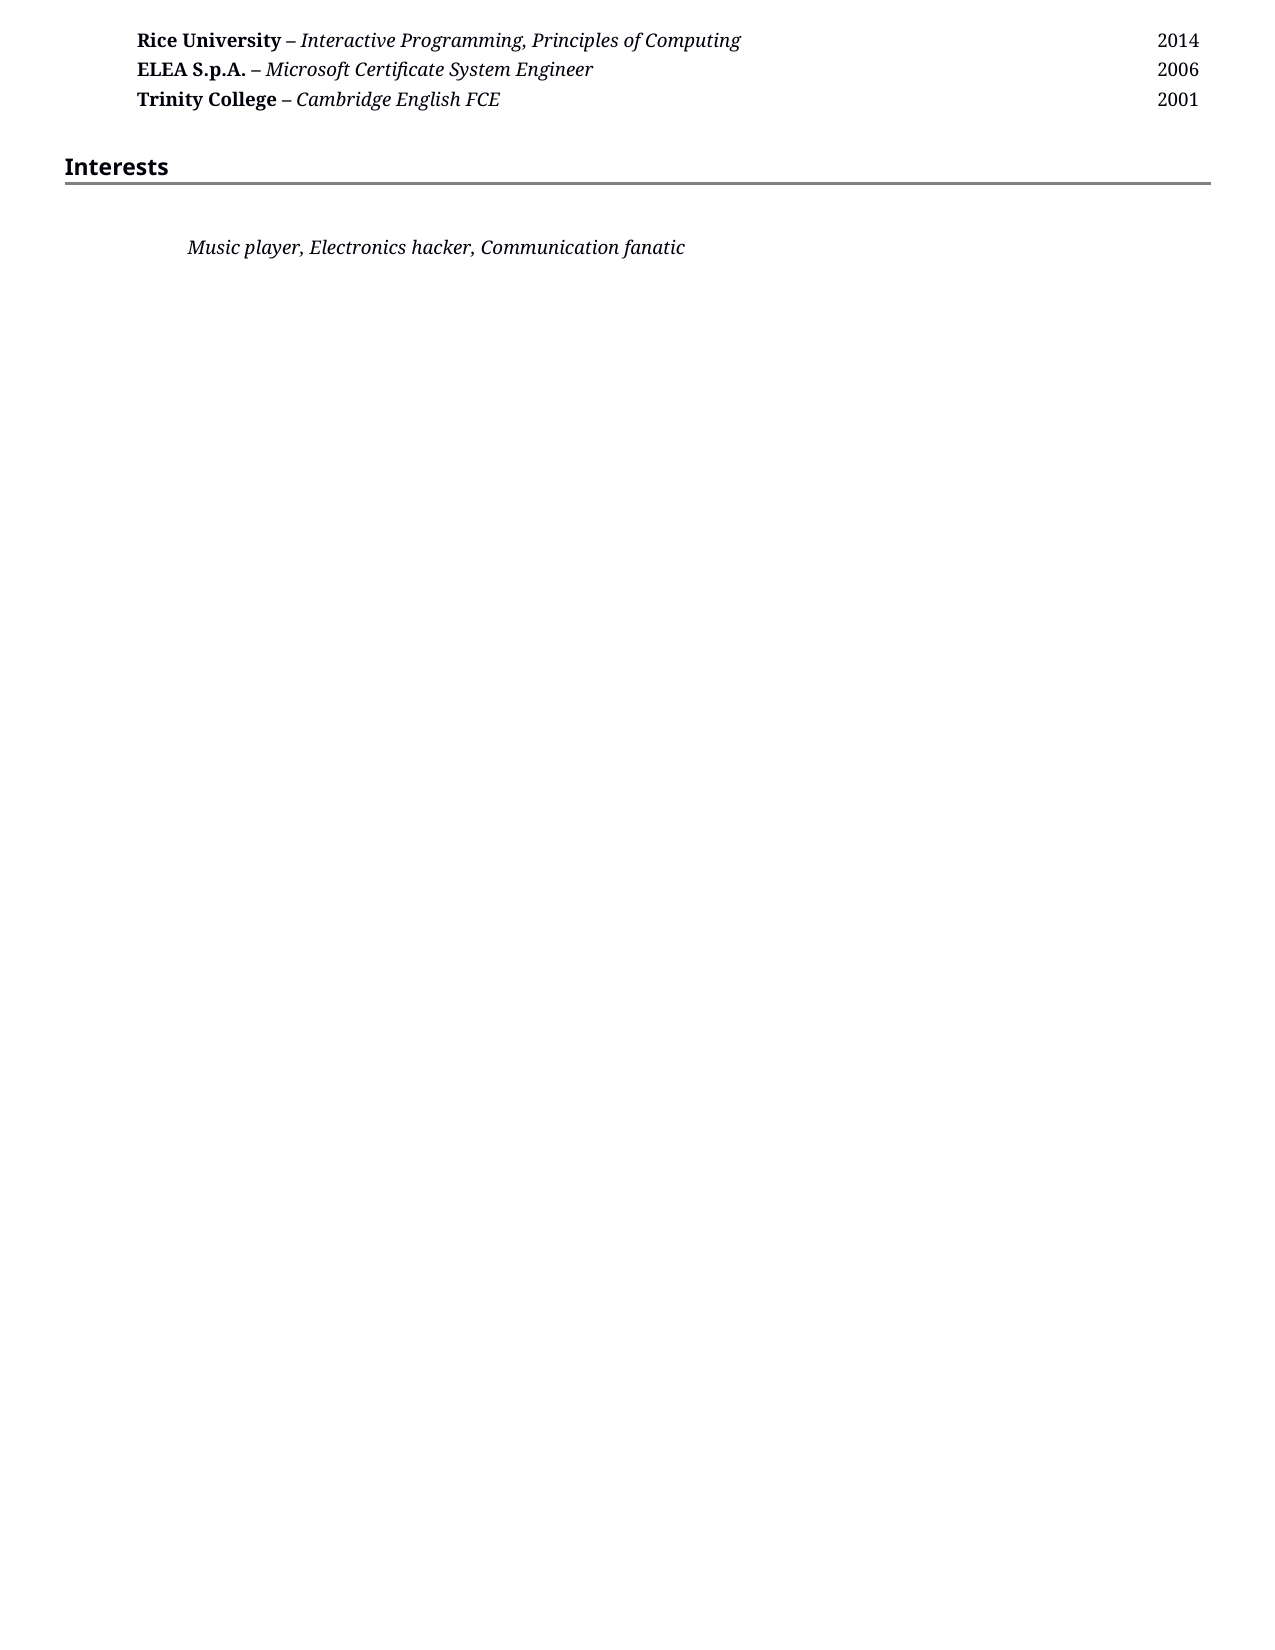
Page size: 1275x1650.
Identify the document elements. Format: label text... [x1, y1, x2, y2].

text Interests [64, 151, 1211, 185]
table_header Rice University – Interactive Programming, Principles of Computing ELEA S.p.A. – Microsoft Certificate System Engineer Trinity College – Cambridge English FCE [128, 17, 758, 122]
table_header [823, 224, 1210, 270]
table_header Music player, Electronics hacker, Communication fanatic [66, 224, 821, 270]
table_header 2014 2006 2001 [760, 17, 1208, 122]
